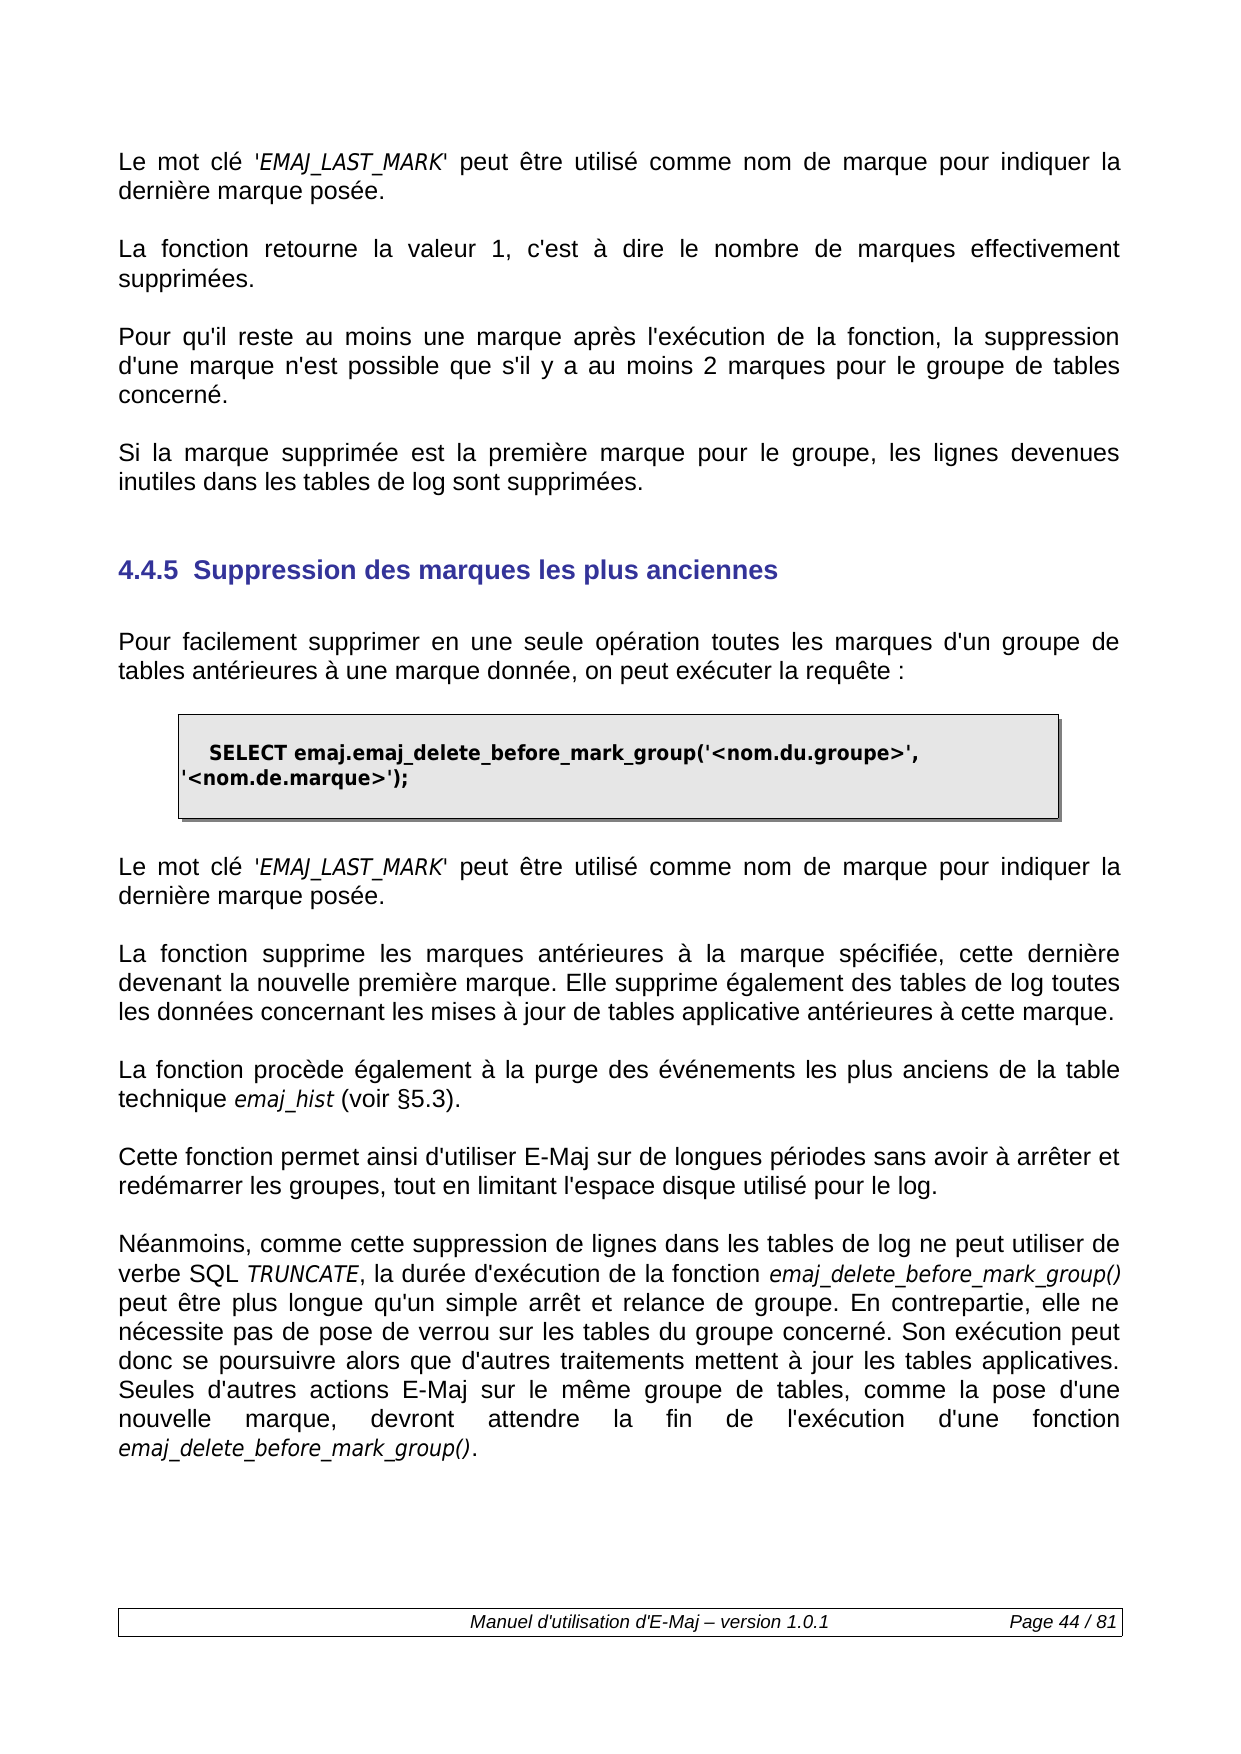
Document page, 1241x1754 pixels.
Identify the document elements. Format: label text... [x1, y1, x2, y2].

text La fonction supprime les marques antérieures à la marque spécifiée, cette dernière devenant la nouvelle première marque. Elle supprime également des tables de log toutes les données concernant les mises à jour de tables applicative antérieures à cette marque. [118, 939, 1122, 1026]
text Pour qu'il reste au moins une marque après l'exécution de la fonction, la suppression d'une marque n'est possible que s'il y a au moins 2 marques pour le groupe de tables concerné. [118, 322, 1122, 409]
text Le mot clé 'EMAJ_LAST_MARK' peut être utilisé comme nom de marque pour indiquer la dernière marque posée. [118, 147, 1122, 205]
text Pour facilement supprimer en une seule opération toutes les marques d'un groupe de tables antérieures à une marque donnée, on peut exécuter la requête : [118, 627, 1122, 685]
text SELECT emaj.emaj_delete_before_mark_group('<nom.du.groupe>', '<nom.de.marque>'); [179, 738, 1058, 787]
subtitle Suppression des marques les plus anciennes [118, 554, 1122, 585]
text Si la marque supprimée est la première marque pour le groupe, les lignes devenues inutiles dans les tables de log sont supprimées. [118, 438, 1122, 496]
text La fonction retourne la valeur 1, c'est à dire le nombre de marques effectivement supprimées. [118, 234, 1122, 292]
text Néanmoins, comme cette suppression de lignes dans les tables de log ne peut utiliser de verbe SQL TRUNCATE, la durée d'exécution de la fonction emaj_delete_before_mark_group() peut être plus longue qu'un simple arrêt et relance de groupe. En contrepartie, elle ne nécessite pas de pose de verrou sur les tables du groupe concerné. Son exécution peut donc se poursuivre alors que d'autres traitements mettent à jour les tables applicatives. Seules d'autres actions E-Maj sur le même groupe de tables, comme la pose d'une nouvelle marque, devront attendre la fin de l'exécution d'une fonction emaj_delete_before_mark_group(). [118, 1229, 1122, 1462]
text La fonction procède également à la purge des événements les plus anciens de la table technique emaj_hist (voir §5.3). [118, 1055, 1122, 1113]
text Le mot clé 'EMAJ_LAST_MARK' peut être utilisé comme nom de marque pour indiquer la dernière marque posée. [118, 852, 1122, 910]
text Cette fonction permet ainsi d'utiliser E-Maj sur de longues périodes sans avoir à arrêter et redémarrer les groupes, tout en limitant l'espace disque utilisé pour le log. [118, 1142, 1122, 1200]
